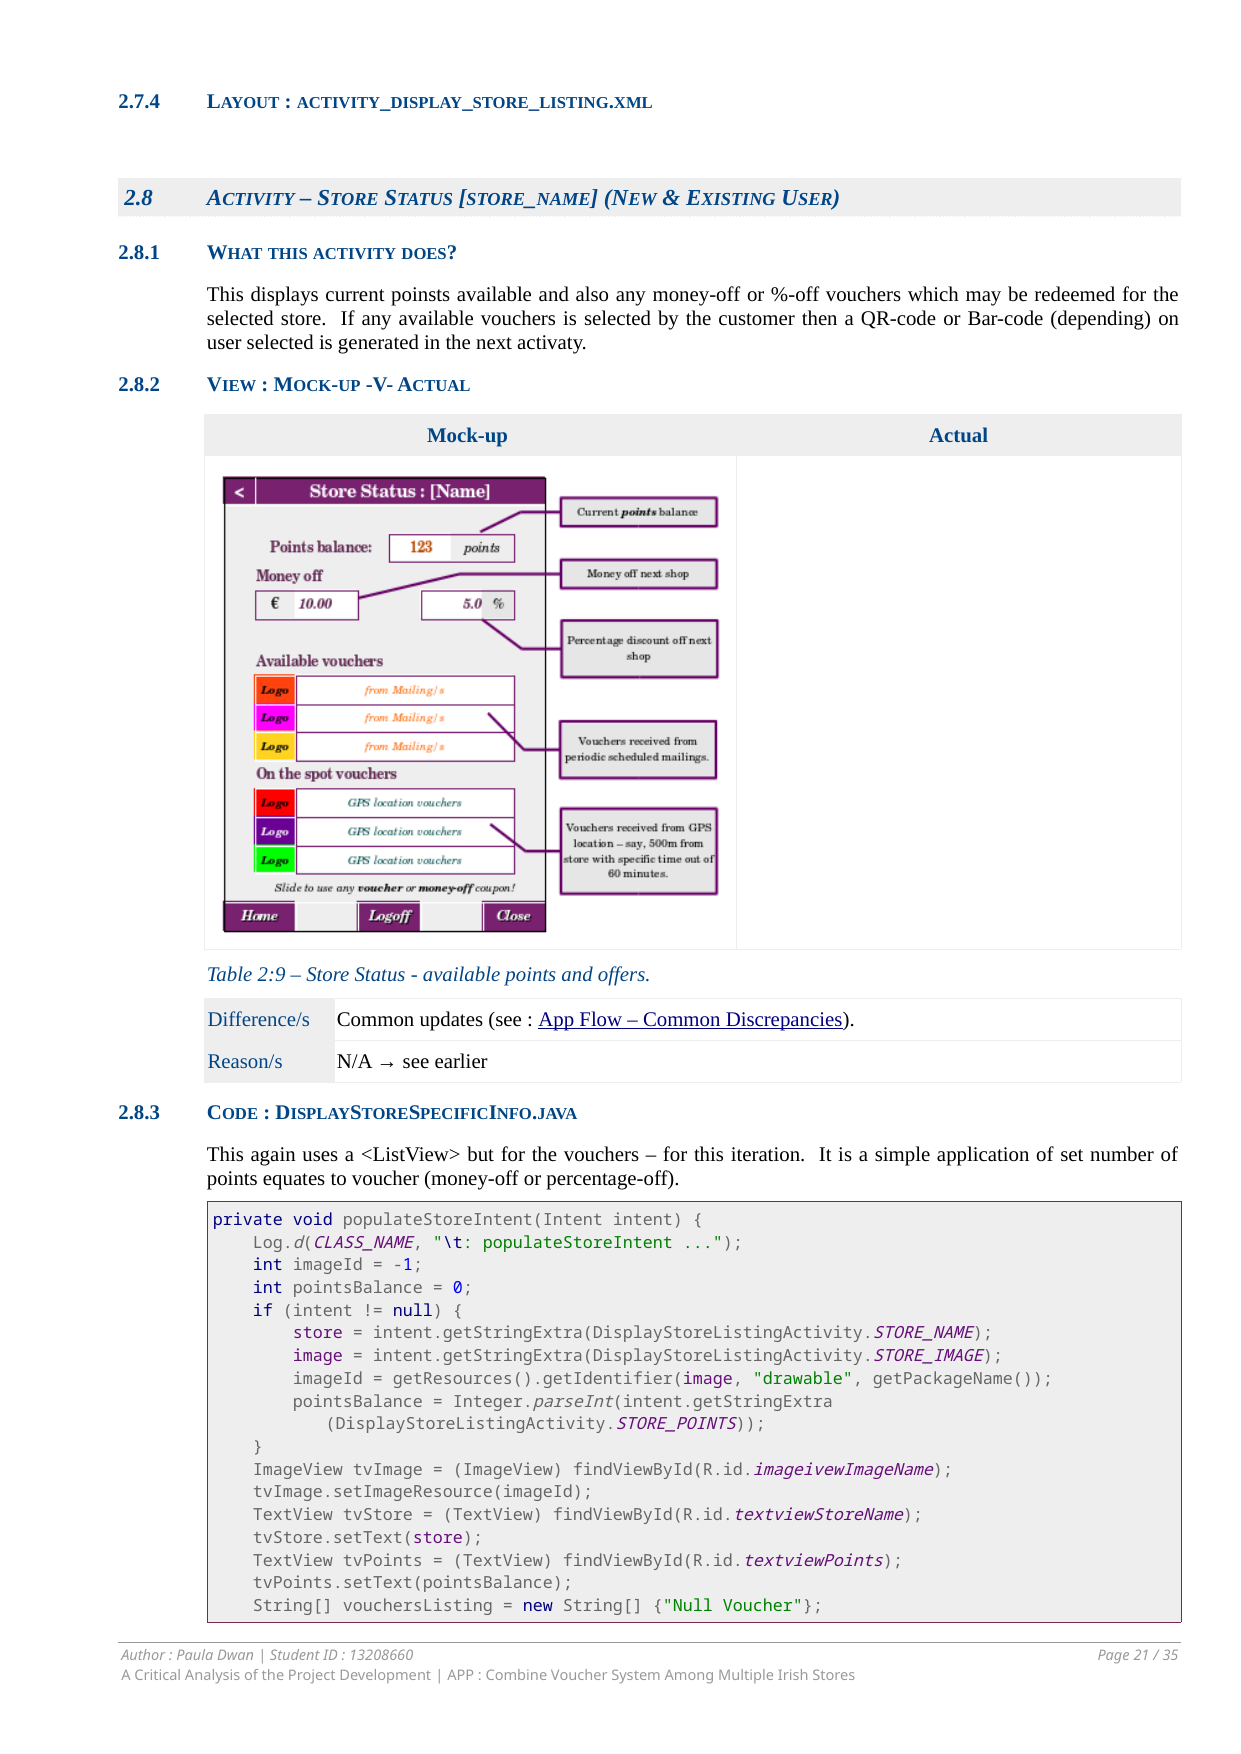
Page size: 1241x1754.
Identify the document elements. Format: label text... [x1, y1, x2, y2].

text imageId = getResources().getIdentifier(image, "drawable", getPackageName()); [208, 1360, 1181, 1383]
subtitle What this activity does? [118, 240, 1181, 264]
table_header Difference/s [205, 999, 334, 1040]
table_header Mock-up [205, 415, 736, 455]
text private void populateStoreIntent(Intent intent) { [208, 1202, 1181, 1224]
text int imageId = -1; [208, 1247, 1181, 1269]
table_cell Reason/s [205, 1041, 334, 1082]
text tvImage.setImageResource(imageId); [208, 1474, 1181, 1497]
picture [218, 470, 721, 935]
table_header Actual [737, 415, 1181, 455]
table_cell N/A → see earlier [335, 1041, 1181, 1082]
text ImageView tvImage = (ImageView) findViewById(R.id.imageivewImageName); [208, 1451, 1181, 1474]
subtitle Activity – Store Status [store_name] (New & Existing User) [118, 178, 1181, 216]
text image = intent.getStringExtra(DisplayStoreListingActivity.STORE_IMAGE); [208, 1338, 1181, 1360]
subtitle Layout : activity_display_store_listing.xml [118, 88, 1181, 113]
text store = intent.getStringExtra(DisplayStoreListingActivity.STORE_NAME); [208, 1315, 1181, 1338]
text tvPoints.setText(pointsBalance); [208, 1565, 1181, 1587]
text int pointsBalance = 0; [208, 1269, 1181, 1292]
text TextView tvPoints = (TextView) findViewById(R.id.textviewPoints); [208, 1542, 1181, 1565]
table_cell [737, 456, 1181, 949]
text This displays current poinsts available and also any money-off or %-off vouchers which may be redeemed for the selected store. If any available vouchers is selected by the customer then a QR-code or Bar-code (depending) on user selected is generated in the next activaty. [207, 282, 1181, 354]
table_header Common updates (see : App Flow – Common Discrepancies). [335, 999, 1181, 1040]
text if (intent != null) { [208, 1292, 1181, 1315]
text tvStore.setText(store); [208, 1519, 1181, 1542]
text Log.d(CLASS_NAME, "\t: populateStoreIntent ..."); [208, 1224, 1181, 1247]
text This again uses a <ListView> but for the vouchers – for this iteration. It is a simple application of set number of points equates to voucher (money-off or percentage-off). [207, 1142, 1181, 1190]
text } [208, 1428, 1181, 1451]
text TextView tvStore = (TextView) findViewById(R.id.textviewStoreName); [208, 1497, 1181, 1519]
table_cell [205, 456, 736, 949]
text pointsBalance = Integer.parseInt(intent.getStringExtra (DisplayStoreListingActivity.STORE_POINTS)); [208, 1383, 1181, 1428]
text Table 2:9 – Store Status - available points and offers. [207, 962, 1181, 986]
text String[] vouchersListing = new String[] {"Null Voucher"}; [208, 1587, 1181, 1622]
subtitle View : Mock-up -V- Actual [118, 372, 1181, 396]
subtitle Code : DisplayStoreSpecificInfo.java [118, 1100, 1181, 1124]
